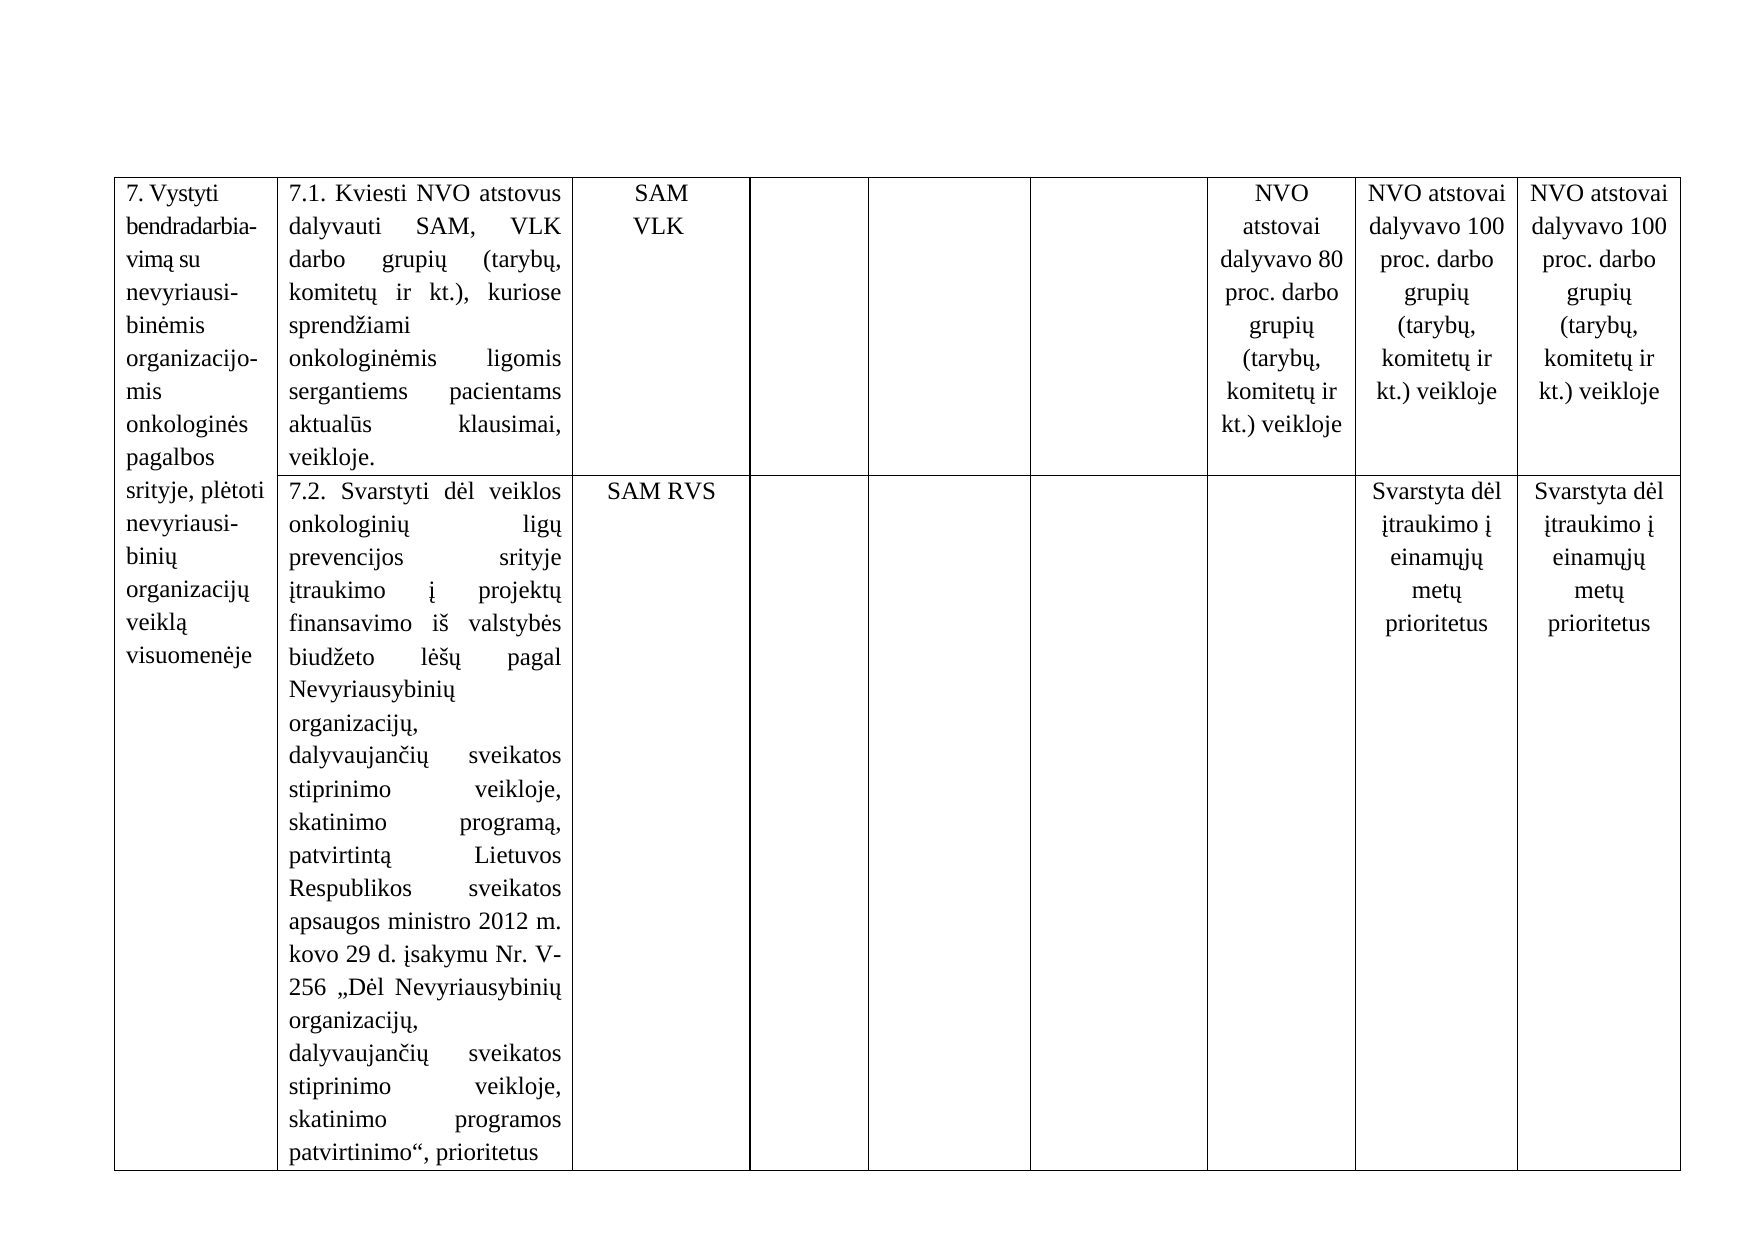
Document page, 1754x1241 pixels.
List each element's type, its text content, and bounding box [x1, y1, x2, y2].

table_cell NVO atstovai dalyvavo 80 proc. darbo grupių (tarybų, komitetų ir kt.) veikloje [1208, 178, 1355, 475]
table_cell SAM RVS [573, 476, 749, 1170]
table_cell NVO atstovai dalyvavo 100 proc. darbo grupių (tarybų, komitetų ir kt.) veikloje [1518, 178, 1680, 475]
table_cell [1031, 178, 1207, 475]
table_cell [751, 476, 868, 1170]
table_cell NVO atstovai dalyvavo 100 proc. darbo grupių (tarybų, komitetų ir kt.) veikloje [1356, 178, 1517, 475]
table_cell 7.2. Svarstyti dėl veiklos onkologinių ligų prevencijos srityje įtraukimo į projektų finansavimo iš valstybės biudžeto lėšų pagal Nevyriausybinių organizacijų, dalyvaujančių sveikatos stiprinimo veikloje, skatinimo programą, patvirtintą Lietuvos Respublikos sveikatos apsaugos ministro 2012 m. kovo 29 d. įsakymu Nr. V-256 „Dėl Nevyriausybinių organizacijų, dalyvaujančių sveikatos stiprinimo veikloje, skatinimo programos patvirtinimo“, prioritetus [278, 476, 572, 1170]
table_cell [869, 178, 1030, 475]
table_cell [1208, 476, 1355, 1170]
table_cell 7.1. Kviesti NVO atstovus dalyvauti SAM, VLK darbo grupių (tarybų, komitetų ir kt.), kuriose sprendžiami onkologinėmis ligomis sergantiems pacientams aktualūs klausimai, veikloje. [278, 178, 572, 475]
table_cell Svarstyta dėl įtraukimo į einamųjų metų prioritetus [1518, 476, 1680, 1170]
table_cell 7. Vystyti bendradarbia-vimą su nevyriausi-binėmis organizacijo-mis onkologinės pagalbos srityje, plėtoti nevyriausi-binių organizacijų veiklą visuomenėje [115, 178, 277, 1170]
table_cell [869, 476, 1030, 1170]
table_cell [1031, 476, 1207, 1170]
table_cell Svarstyta dėl įtraukimo į einamųjų metų prioritetus [1356, 476, 1517, 1170]
table_cell [751, 178, 868, 475]
table_cell SAM VLK [573, 178, 749, 475]
